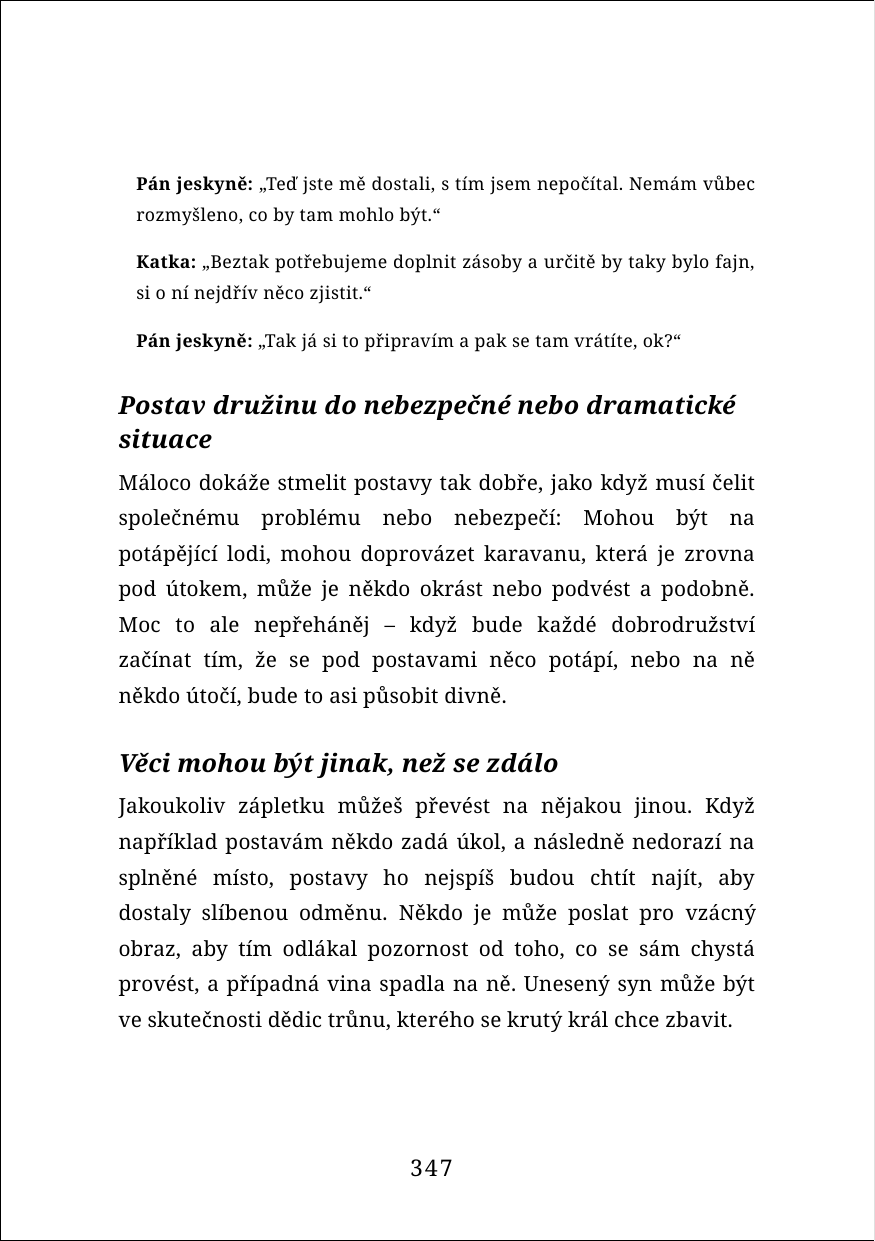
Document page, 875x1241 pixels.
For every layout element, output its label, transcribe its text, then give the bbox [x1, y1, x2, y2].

text Pán jeskyně: „Teď jste mě dostali, s tím jsem nepočítal. Nemám vůbec rozmyšleno, co by tam mohlo být.“ [136, 172, 756, 226]
subtitle Postav družinu do nebezpečné nebo dramatické situace [118, 388, 756, 456]
text Katka: „Beztak potřebujeme doplnit zásoby a určitě by taky bylo fajn, si o ní nejdřív něco zjistit.“ [136, 250, 756, 304]
text Máloco dokáže stmelit postavy tak dobře, jako když musí čelit společnému problému nebo nebezpečí: Mohou být na potápějící lodi, mohou doprovázet karavanu, která je zrovna pod útokem, může je někdo okrást nebo podvést a podobně. Moc to ale nepřeháněj – když bude každé dobrodružství začínat tím, že se pod postavami něco potápí, nebo na ně někdo útočí, bude to asi působit divně. [118, 468, 756, 709]
text Pán jeskyně: „Tak já si to připravím a pak se tam vrátíte, ok?“ [136, 328, 756, 352]
text Jakoukoliv zápletku můžeš převést na nějakou jinou. Když například postavám někdo zadá úkol, a následně nedorazí na splněné místo, postavy ho nejspíš budou chtít najít, aby dostaly slíbenou odměnu. Někdo je může poslat pro vzácný obraz, aby tím odlákal pozornost od toho, co se sám chystá provést, a případná vina spadla na ně. Unesený syn může být ve skutečnosti dědic trůnu, kterého se krutý král chce zbavit. [118, 792, 756, 1033]
subtitle Věci mohou být jinak, než se zdálo [118, 746, 756, 780]
